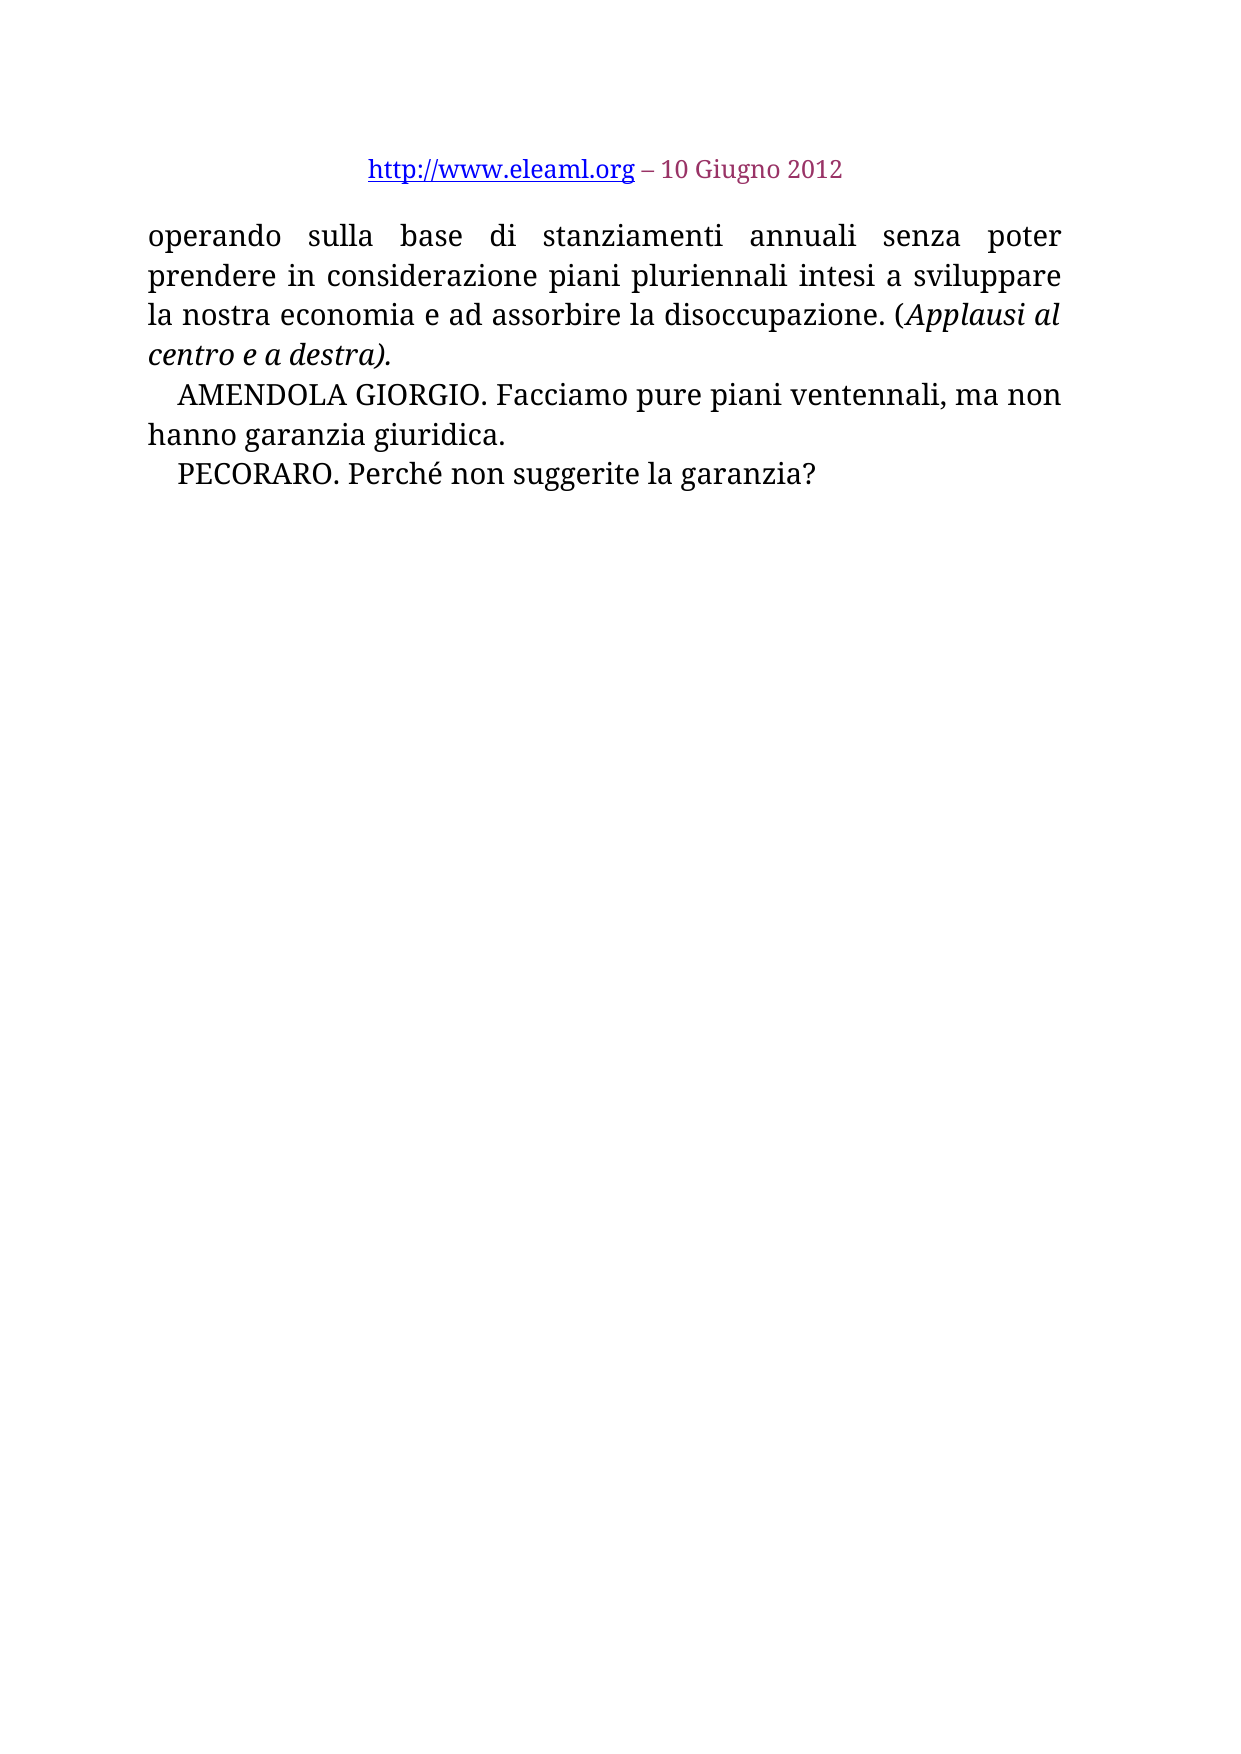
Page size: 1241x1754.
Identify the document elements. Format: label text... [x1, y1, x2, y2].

text operando sulla base di stanziamenti annuali senza poter prendere in considerazione piani pluriennali intesi a sviluppare la nostra economia e ad assorbire la disoccupazione. (Applausi al centro e a destra). [148, 215, 1063, 374]
text AMENDOLA GIORGIO. Facciamo pure piani ventennali, ma non hanno garanzia giuridica. [148, 374, 1063, 453]
text PECORARO. Perché non suggerite la garanzia? [148, 453, 1063, 493]
